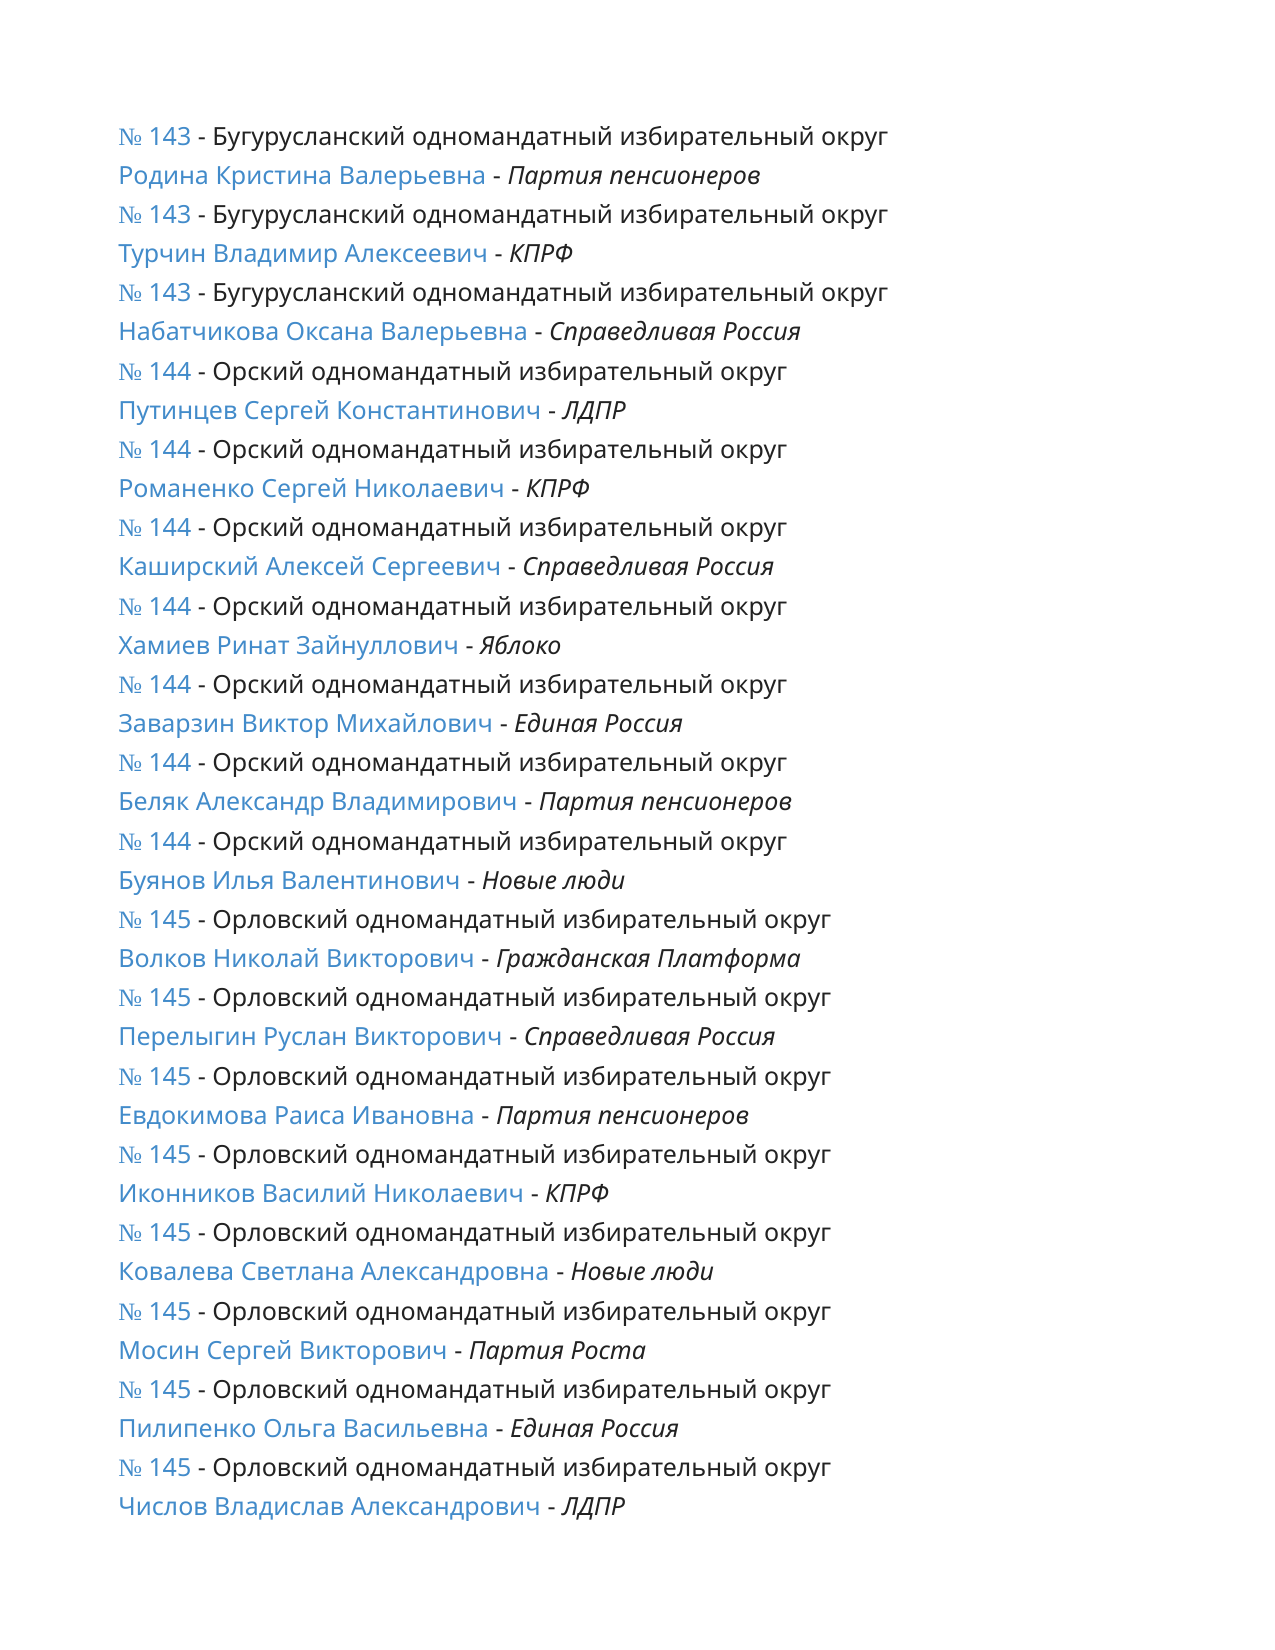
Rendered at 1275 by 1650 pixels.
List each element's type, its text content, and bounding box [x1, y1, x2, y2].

text № 145 - Орловский одномандатный избирательный округ [118, 1215, 1157, 1249]
text Хамиев Ринат Зайнуллович - Яблоко [118, 627, 1157, 661]
text Родина Кристина Валерьевна - Партия пенсионеров [118, 157, 1157, 191]
text № 145 - Орловский одномандатный избирательный округ [118, 1293, 1157, 1327]
text № 145 - Орловский одномандатный избирательный округ [118, 1058, 1157, 1092]
text № 145 - Орловский одномандатный избирательный округ [118, 901, 1157, 936]
text № 143 - Бугурусланский одномандатный избирательный округ [118, 196, 1157, 231]
text № 145 - Орловский одномандатный избирательный округ [118, 1371, 1157, 1406]
text Набатчикова Оксана Валерьевна - Справедливая Россия [118, 314, 1157, 348]
text Романенко Сергей Николаевич - КПРФ [118, 471, 1157, 505]
text Турчин Владимир Алексеевич - КПРФ [118, 236, 1157, 270]
text № 144 - Орский одномандатный избирательный округ [118, 823, 1157, 857]
text № 145 - Орловский одномандатный избирательный округ [118, 1136, 1157, 1171]
text Пилипенко Ольга Васильевна - Единая Россия [118, 1411, 1157, 1445]
text Числов Владислав Александрович - ЛДПР [118, 1489, 1157, 1523]
text Ковалева Светлана Александровна - Новые люди [118, 1254, 1157, 1288]
text Буянов Илья Валентинович - Новые люди [118, 862, 1157, 896]
text № 144 - Орский одномандатный избирательный округ [118, 666, 1157, 701]
text Беляк Александр Владимирович - Партия пенсионеров [118, 784, 1157, 818]
text № 143 - Бугурусланский одномандатный избирательный округ [118, 118, 1157, 152]
text № 144 - Орский одномандатный избирательный округ [118, 745, 1157, 779]
text Заварзин Виктор Михайлович - Единая Россия [118, 706, 1157, 740]
text Перелыгин Руслан Викторович - Справедливая Россия [118, 1019, 1157, 1053]
text № 144 - Орский одномандатный избирательный округ [118, 510, 1157, 544]
text Путинцев Сергей Константинович - ЛДПР [118, 392, 1157, 426]
text № 145 - Орловский одномандатный избирательный округ [118, 980, 1157, 1014]
text № 144 - Орский одномандатный избирательный округ [118, 588, 1157, 622]
text № 144 - Орский одномандатный избирательный округ [118, 431, 1157, 466]
text Мосин Сергей Викторович - Партия Роста [118, 1332, 1157, 1366]
text № 143 - Бугурусланский одномандатный избирательный округ [118, 275, 1157, 309]
text Волков Николай Викторович - Гражданская Платформа [118, 941, 1157, 975]
text № 144 - Орский одномандатный избирательный округ [118, 353, 1157, 387]
text Каширский Алексей Сергеевич - Справедливая Россия [118, 549, 1157, 583]
text № 145 - Орловский одномандатный избирательный округ [118, 1450, 1157, 1484]
text Иконников Василий Николаевич - КПРФ [118, 1176, 1157, 1210]
text Евдокимова Раиса Ивановна - Партия пенсионеров [118, 1097, 1157, 1131]
